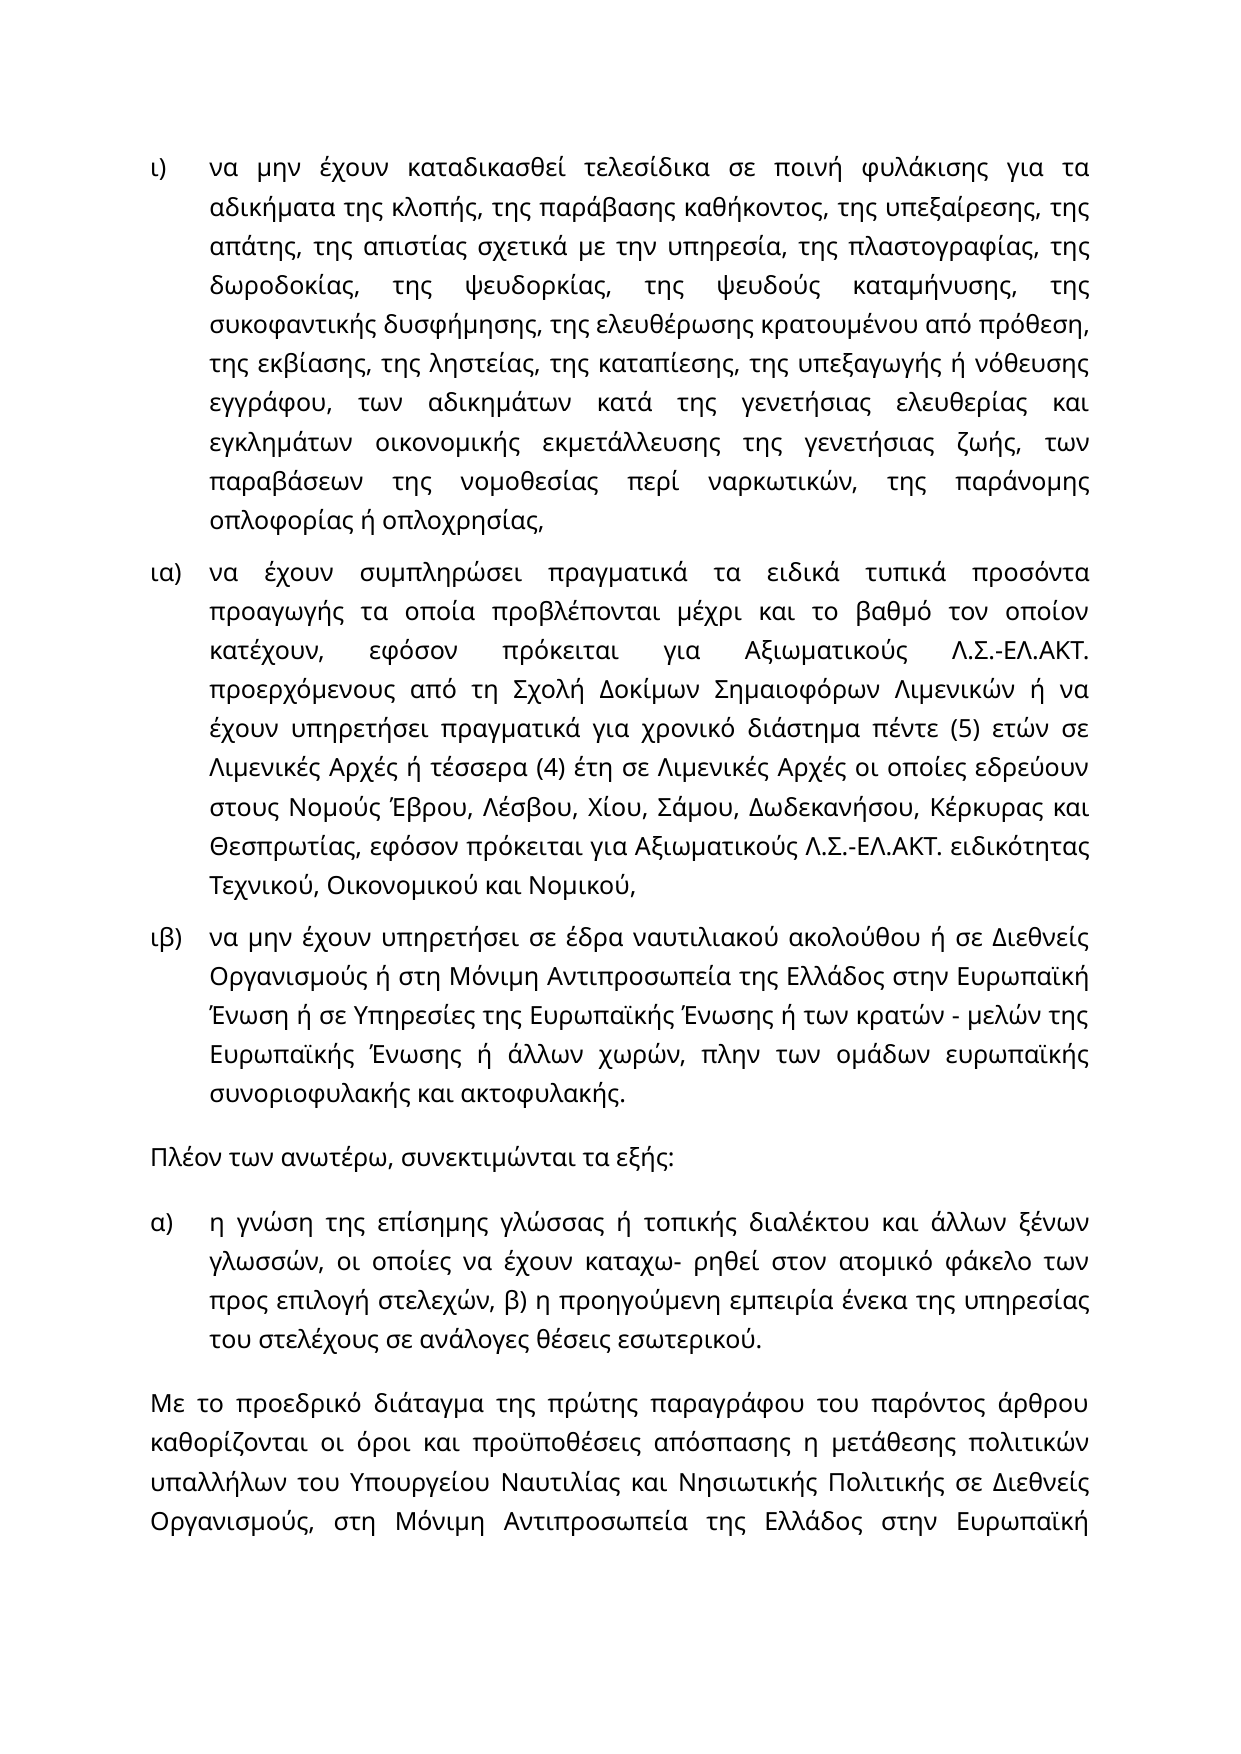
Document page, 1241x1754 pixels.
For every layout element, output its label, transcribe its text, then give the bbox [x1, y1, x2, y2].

text Πλέον των ανωτέρω, συνεκτιμώνται τα εξής: [150, 1140, 1090, 1174]
list α) η γνώση της επίσημης γλώσσας ή τοπικής διαλέκτου και άλλων ξένων γλωσσών, οι οποίες να έχουν καταχω- ρηθεί στον ατομικό φάκελο των προς επιλογή στελεχών, β) η προηγούμενη εμπειρία ένεκα της υπηρεσίας του στελέχους σε ανάλογες θέσεις εσωτερικού. [150, 1204, 1090, 1356]
list ια) να έχουν συμπληρώσει πραγματικά τα ειδικά τυπικά προσόντα προαγωγής τα οποία προβλέπονται μέχρι και το βαθμό τον οποίον κατέχουν, εφόσον πρόκειται για Αξιωματικούς Λ.Σ.-ΕΛ.ΑΚΤ. προερχόμενους από τη Σχολή Δοκίμων Σημαιοφόρων Λιμενικών ή να έχουν υπηρετήσει πραγματικά για χρονικό διάστημα πέντε (5) ετών σε Λιμενικές Αρχές ή τέσσερα (4) έτη σε Λιμενικές Αρχές οι οποίες εδρεύουν στους Νομούς Έβρου, Λέσβου, Χίου, Σάμου, Δωδεκανήσου, Κέρκυρας και Θεσπρωτίας, εφόσον πρόκειται για Αξιωματικούς Λ.Σ.-ΕΛ.ΑΚΤ. ειδικότητας Τεχνικού, Οικονομικού και Νομικού, [150, 554, 1090, 902]
list ι) να μην έχουν καταδικασθεί τελεσίδικα σε ποινή φυλάκισης για τα αδικήματα της κλοπής, της παράβασης καθήκοντος, της υπεξαίρεσης, της απάτης, της απιστίας σχετικά με την υπηρεσία, της πλαστογραφίας, της δωροδοκίας, της ψευδορκίας, της ψευδούς καταμήνυσης, της συκοφαντικής δυσφήμησης, της ελευθέρωσης κρατουμένου από πρόθεση, της εκβίασης, της ληστείας, της καταπίεσης, της υπεξαγωγής ή νόθευσης εγγράφου, των αδικημάτων κατά της γενετήσιας ελευθερίας και εγκλημάτων οικονομικής εκμετάλλευσης της γενετήσιας ζωής, των παραβάσεων της νομοθεσίας περί ναρκωτικών, της παράνομης οπλοφορίας ή οπλοχρησίας, [150, 150, 1090, 537]
text Με το προεδρικό διάταγμα της πρώτης παραγράφου του παρόντος άρθρου καθορίζονται οι όροι και προϋποθέσεις απόσπασης η μετάθεσης πολιτικών υπαλλήλων του Υπουργείου Ναυτιλίας και Νησιωτικής Πολιτικής σε Διεθνείς Οργανισμούς, στη Μόνιμη Αντιπροσωπεία της Ελλάδος στην Ευρωπαϊκή [150, 1386, 1090, 1537]
list ιβ) να μην έχουν υπηρετήσει σε έδρα ναυτιλιακού ακολούθου ή σε Διεθνείς Οργανισμούς ή στη Μόνιμη Αντιπροσωπεία της Ελλάδος στην Ευρωπαϊκή Ένωση ή σε Υπηρεσίες της Ευρωπαϊκής Ένωσης ή των κρατών - μελών της Ευρωπαϊκής Ένωσης ή άλλων χωρών, πλην των ομάδων ευρωπαϊκής συνοριοφυλακής και ακτοφυλακής. [150, 919, 1090, 1110]
